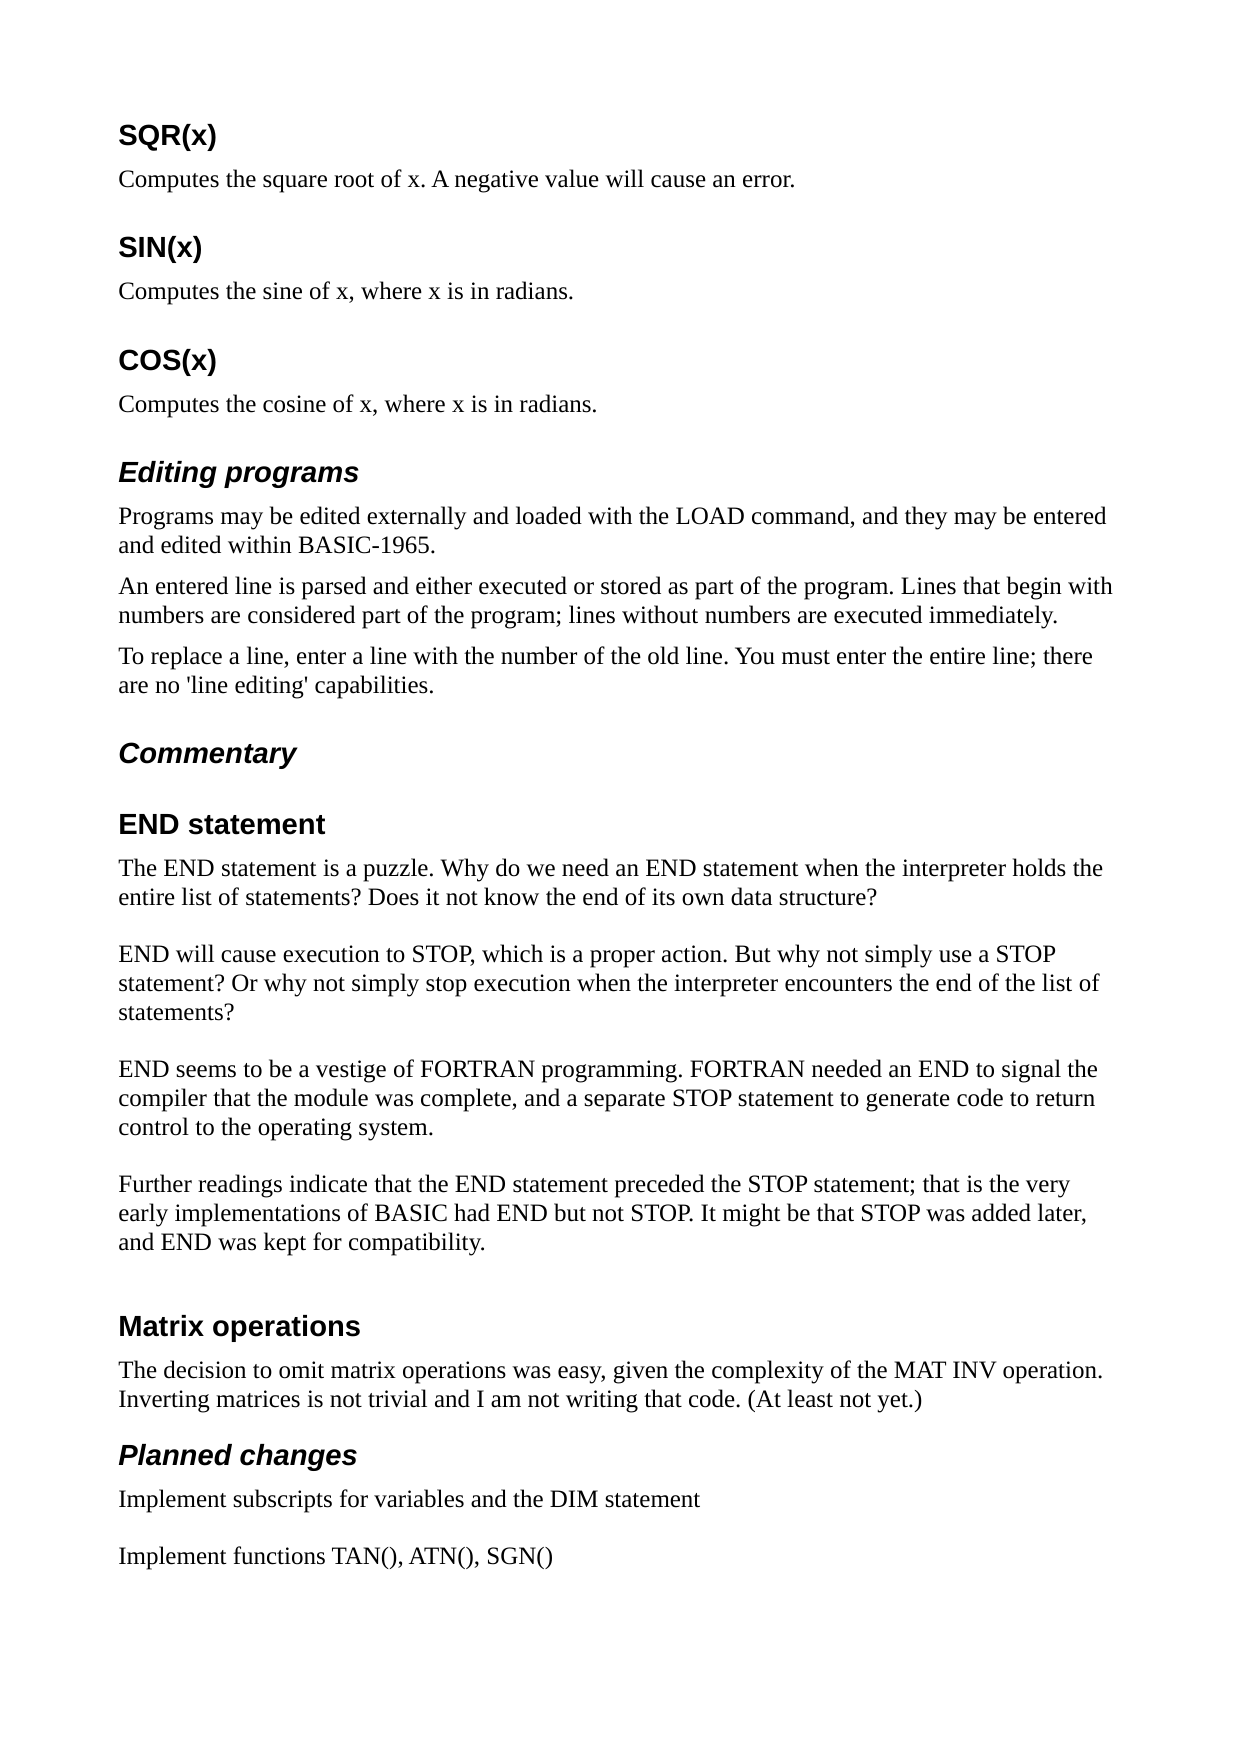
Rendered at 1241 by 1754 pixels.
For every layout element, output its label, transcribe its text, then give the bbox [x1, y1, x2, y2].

subtitle Matrix operations [118, 1309, 1122, 1343]
text Implement functions TAN(), ATN(), SGN() [118, 1541, 1122, 1570]
text The END statement is a puzzle. Why do we need an END statement when the interpreter holds the entire list of statements? Does it not know the end of its own data structure? [118, 853, 1122, 911]
text Implement subscripts for variables and the DIM statement [118, 1484, 1122, 1513]
subtitle COS(x) [118, 343, 1122, 376]
text Computes the cosine of x, where x is in radians. [118, 389, 1122, 417]
text Programs may be edited externally and loaded with the LOAD command, and they may be entered and edited within BASIC-1965. [118, 501, 1122, 558]
text The decision to omit matrix operations was easy, given the complexity of the MAT INV operation. Inverting matrices is not trivial and I am not writing that code. (At least not yet.) [118, 1355, 1122, 1413]
text Computes the sine of x, where x is in radians. [118, 276, 1122, 305]
subtitle Commentary [118, 736, 1122, 769]
subtitle Planned changes [118, 1438, 1122, 1471]
subtitle SQR(x) [118, 118, 1122, 152]
subtitle Editing programs [118, 455, 1122, 488]
text To replace a line, enter a line with the number of the old line. You must enter the entire line; there are no 'line editing' capabilities. [118, 641, 1122, 698]
text Computes the square root of x. A negative value will cause an error. [118, 164, 1122, 193]
subtitle END statement [118, 807, 1122, 841]
subtitle SIN(x) [118, 230, 1122, 264]
text END seems to be a vestige of FORTRAN programming. FORTRAN needed an END to signal the compiler that the module was complete, and a separate STOP statement to generate code to return control to the operating system. [118, 1054, 1122, 1141]
text Further readings indicate that the END statement preceded the STOP statement; that is the very early implementations of BASIC had END but not STOP. It might be that STOP was added later, and END was kept for compatibility. [118, 1169, 1122, 1256]
text END will cause execution to STOP, which is a proper action. But why not simply use a STOP statement? Or why not simply stop execution when the interpreter encounters the end of the list of statements? [118, 939, 1122, 1026]
text An entered line is parsed and either executed or stored as part of the program. Lines that begin with numbers are considered part of the program; lines without numbers are executed immediately. [118, 571, 1122, 628]
